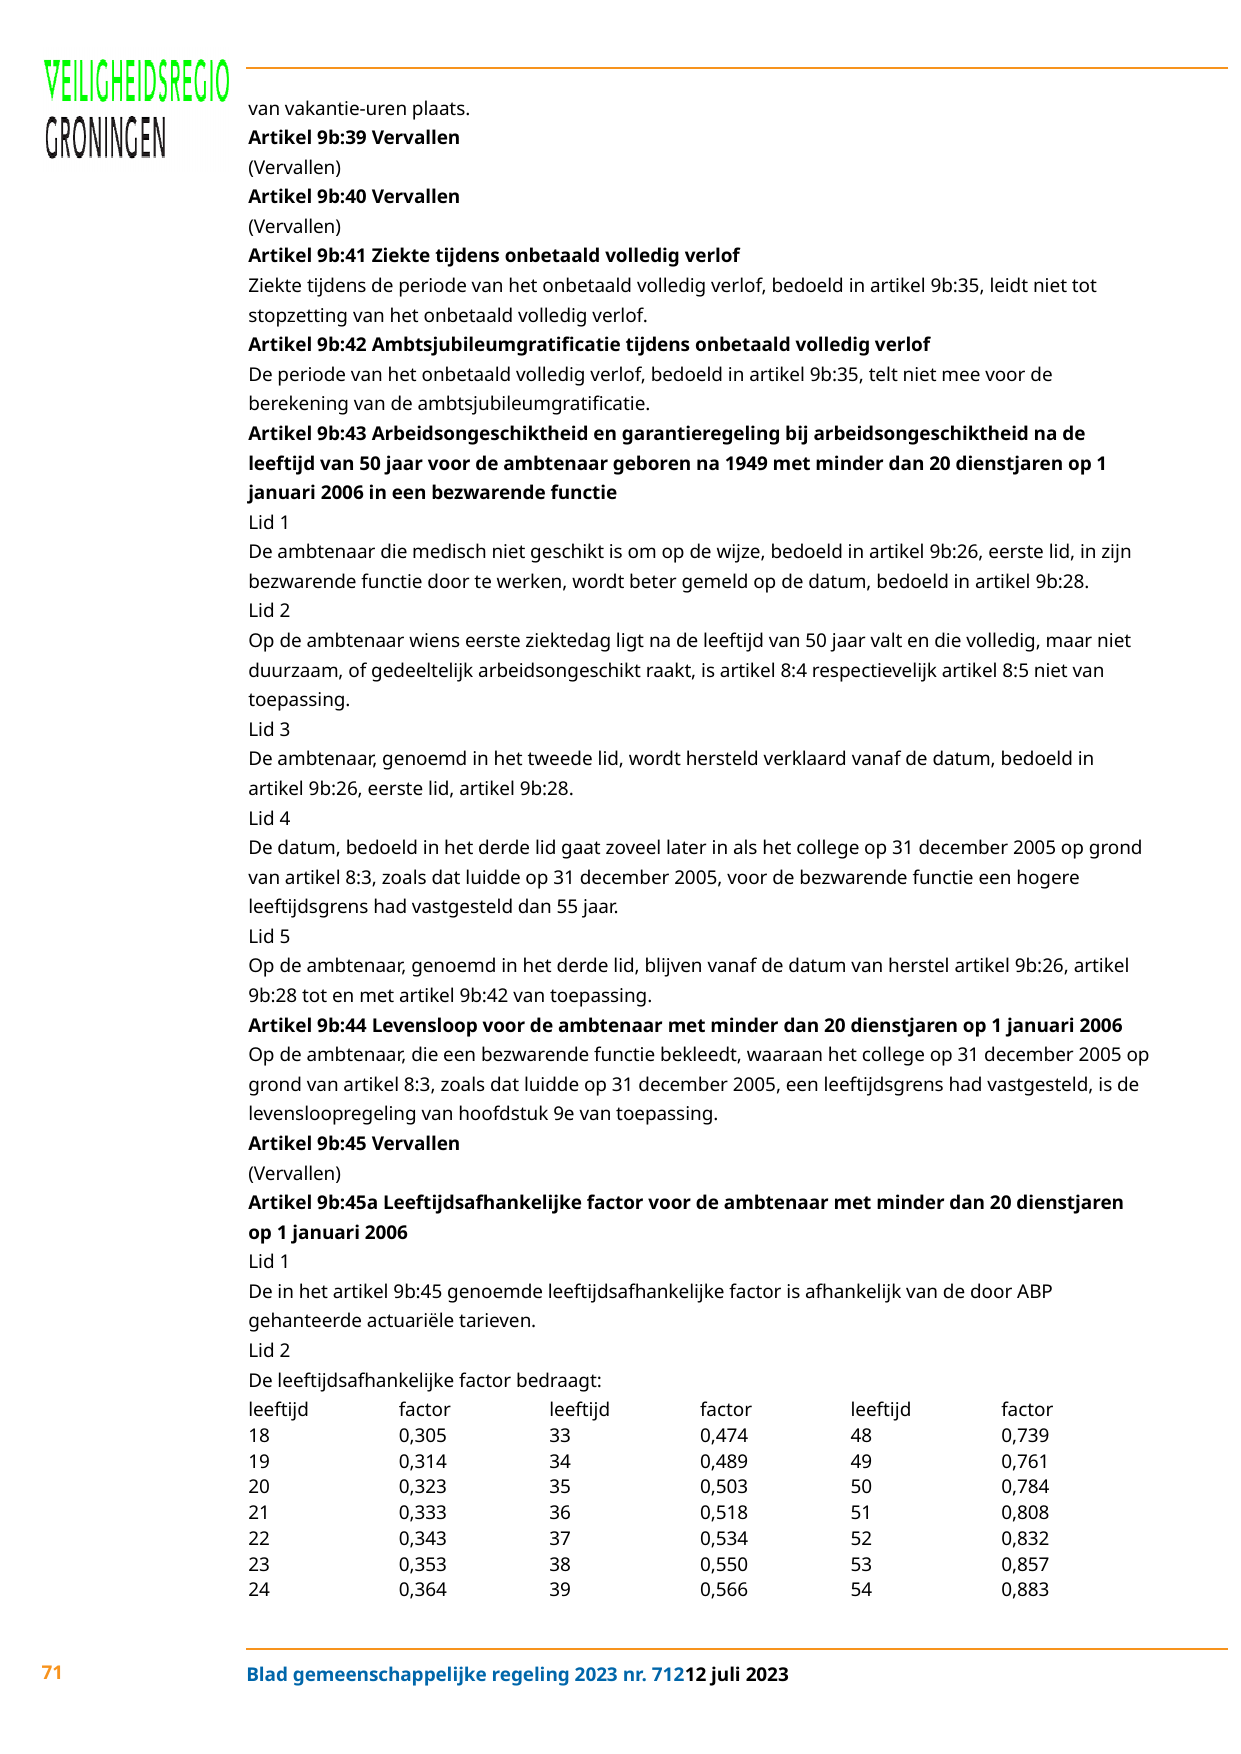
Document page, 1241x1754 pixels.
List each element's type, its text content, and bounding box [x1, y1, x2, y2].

table_header leeftijd [549, 1397, 700, 1422]
table_cell 23 [248, 1551, 398, 1577]
table_cell 51 [850, 1500, 1001, 1525]
text De datum, bedoeld in het derde lid gaat zoveel later in als het college op 31 december 2005 op grond van artikel 8:3, zoals dat luidde op 31 december 2005, voor de bezwarende functie een hogere leeftijdsgrens had vastgesteld dan 55 jaar. [248, 834, 1152, 919]
text Lid 2 [248, 598, 1152, 623]
table_header leeftijd [850, 1397, 1001, 1422]
text De ambtenaar, genoemd in het tweede lid, wordt hersteld verklaard vanaf de datum, bedoeld in artikel 9b:26, eerste lid, artikel 9b:28. [248, 746, 1152, 801]
table_cell 0,857 [1001, 1551, 1152, 1577]
text De periode van het onbetaald volledig verlof, bedoeld in artikel 9b:35, telt niet mee voor de berekening van de ambtsjubileumgratificatie. [248, 361, 1152, 416]
table_cell 0,343 [399, 1525, 549, 1551]
table_header leeftijd [248, 1397, 398, 1422]
table_cell 19 [248, 1448, 398, 1474]
table_cell 50 [850, 1474, 1001, 1499]
table_cell 20 [248, 1474, 398, 1499]
table_cell 0,566 [700, 1577, 850, 1602]
table_cell 48 [850, 1422, 1001, 1448]
table_cell 0,503 [700, 1474, 850, 1499]
table_cell 54 [850, 1577, 1001, 1602]
table_cell 52 [850, 1525, 1001, 1551]
table_cell 36 [549, 1500, 700, 1525]
text (Vervallen) [248, 1160, 1152, 1186]
text (Vervallen) [248, 213, 1152, 239]
table_cell 0,534 [700, 1525, 850, 1551]
table_cell 0,323 [399, 1474, 549, 1499]
text Artikel 9b:40 Vervallen [248, 183, 1152, 209]
table_cell 0,784 [1001, 1474, 1152, 1499]
text Lid 1 [248, 1248, 1152, 1274]
table_cell 0,489 [700, 1448, 850, 1474]
text Artikel 9b:39 Vervallen [248, 124, 1152, 150]
table_cell 0,314 [399, 1448, 549, 1474]
text Artikel 9b:45 Vervallen [248, 1130, 1152, 1156]
table_cell 18 [248, 1422, 398, 1448]
table_cell 34 [549, 1448, 700, 1474]
table_cell 0,550 [700, 1551, 850, 1577]
text De leeftijdsafhankelijke factor bedraagt: [248, 1367, 1152, 1393]
table_cell 33 [549, 1422, 700, 1448]
table_cell 22 [248, 1525, 398, 1551]
text Artikel 9b:44 Levensloop voor de ambtenaar met minder dan 20 dienstjaren op 1 januari 2006 [248, 1012, 1152, 1038]
table_cell 0,305 [399, 1422, 549, 1448]
text Lid 5 [248, 923, 1152, 949]
text Artikel 9b:43 Arbeidsongeschiktheid en garantieregeling bij arbeidsongeschiktheid na de leeftijd van 50 jaar voor de ambtenaar geboren na 1949 met minder dan 20 dienstjaren op 1 januari 2006 in een bezwarende functie [248, 420, 1152, 505]
table_cell 0,353 [399, 1551, 549, 1577]
text Op de ambtenaar wiens eerste ziektedag ligt na de leeftijd van 50 jaar valt en die volledig, maar niet duurzaam, of gedeeltelijk arbeidsongeschikt raakt, is artikel 8:4 respectievelijk artikel 8:5 niet van toepassing. [248, 627, 1152, 712]
text Op de ambtenaar, die een bezwarende functie bekleedt, waaraan het college op 31 december 2005 op grond van artikel 8:3, zoals dat luidde op 31 december 2005, een leeftijdsgrens had vastgesteld, is de levensloopregeling van hoofdstuk 9e van toepassing. [248, 1041, 1152, 1126]
table_header factor [700, 1397, 850, 1422]
table_cell 24 [248, 1577, 398, 1602]
text Lid 4 [248, 805, 1152, 831]
table_cell 0,883 [1001, 1577, 1152, 1602]
text Artikel 9b:45a Leeftijdsafhankelijke factor voor de ambtenaar met minder dan 20 dienstjaren op 1 januari 2006 [248, 1189, 1152, 1245]
text Lid 1 [248, 509, 1152, 535]
table_cell 0,474 [700, 1422, 850, 1448]
text Artikel 9b:42 Ambtsjubileumgratificatie tijdens onbetaald volledig verlof [248, 331, 1152, 357]
table_header factor [1001, 1397, 1152, 1422]
picture [41, 47, 231, 172]
table_cell 0,518 [700, 1500, 850, 1525]
table_cell 37 [549, 1525, 700, 1551]
table_cell 0,364 [399, 1577, 549, 1602]
table_cell 38 [549, 1551, 700, 1577]
table_cell 0,832 [1001, 1525, 1152, 1551]
table_cell 35 [549, 1474, 700, 1499]
text De ambtenaar die medisch niet geschikt is om op de wijze, bedoeld in artikel 9b:26, eerste lid, in zijn bezwarende functie door te werken, wordt beter gemeld op de datum, bedoeld in artikel 9b:28. [248, 538, 1152, 594]
text van vakantie-uren plaats. [248, 95, 1152, 121]
table_header factor [399, 1397, 549, 1422]
text Lid 2 [248, 1337, 1152, 1363]
text Op de ambtenaar, genoemd in het derde lid, blijven vanaf de datum van herstel artikel 9b:26, artikel 9b:28 tot en met artikel 9b:42 van toepassing. [248, 953, 1152, 1008]
table_cell 0,333 [399, 1500, 549, 1525]
table_cell 0,808 [1001, 1500, 1152, 1525]
table_cell 53 [850, 1551, 1001, 1577]
text (Vervallen) [248, 154, 1152, 180]
table_cell 21 [248, 1500, 398, 1525]
text Lid 3 [248, 716, 1152, 742]
text Ziekte tijdens de periode van het onbetaald volledig verlof, bedoeld in artikel 9b:35, leidt niet tot stopzetting van het onbetaald volledig verlof. [248, 272, 1152, 328]
table_cell 0,761 [1001, 1448, 1152, 1474]
text Artikel 9b:41 Ziekte tijdens onbetaald volledig verlof [248, 243, 1152, 268]
table_cell 39 [549, 1577, 700, 1602]
table_cell 49 [850, 1448, 1001, 1474]
table_cell 0,739 [1001, 1422, 1152, 1448]
text De in het artikel 9b:45 genoemde leeftijdsafhankelijke factor is afhankelijk van de door ABP gehanteerde actuariële tarieven. [248, 1278, 1152, 1333]
